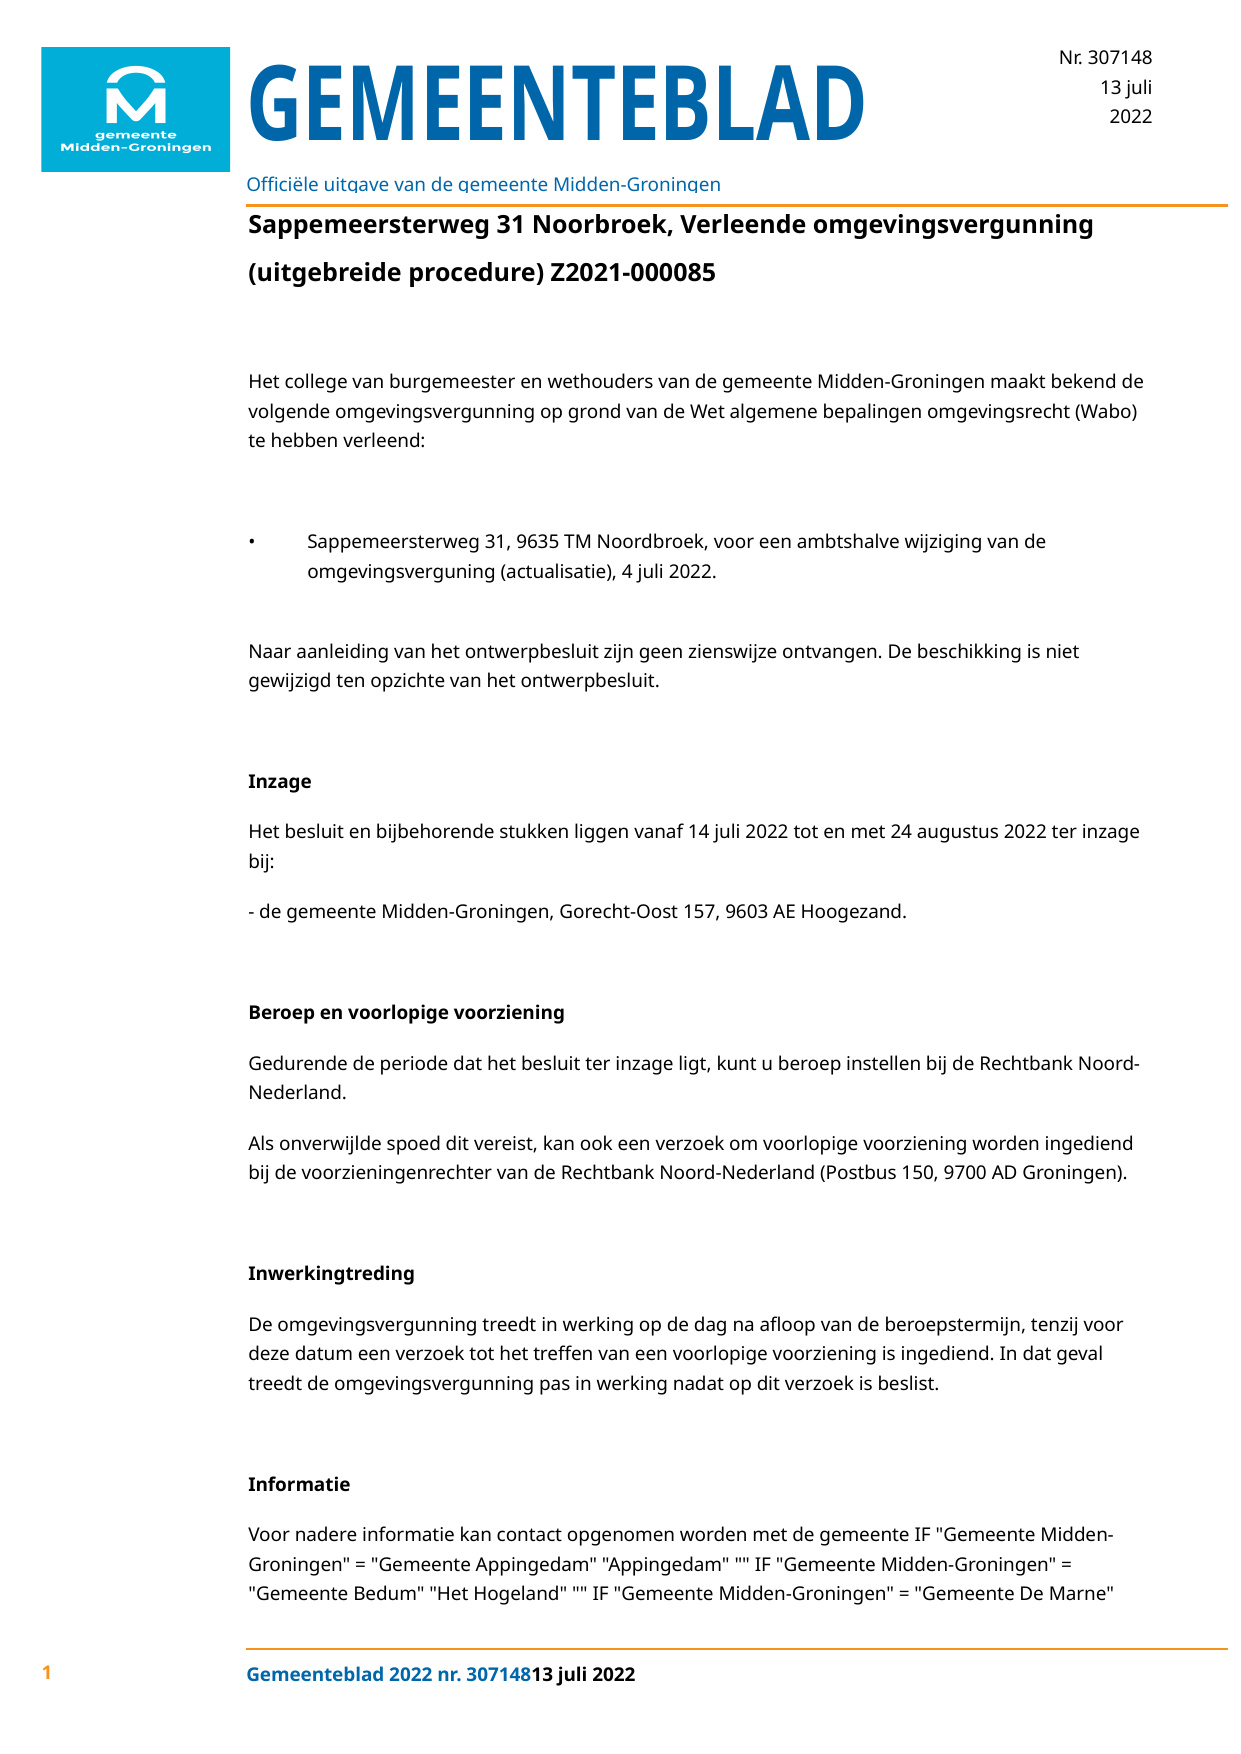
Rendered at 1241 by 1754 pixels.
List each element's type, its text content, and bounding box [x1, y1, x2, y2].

text Informatie [248, 1471, 1152, 1497]
text - de gemeente Midden-Groningen, Gorecht-Oost 157, 9603 AE Hoogezand. [248, 899, 1152, 924]
list Sappemeersterweg 31, 9635 TM Noordbroek, voor een ambtshalve wijziging van de omgevingsverguning (actualisatie), 4 juli 2022. [248, 528, 1152, 584]
text Het college van burgemeester en wethouders van de gemeente Midden-Groningen maakt bekend de volgende omgevingsvergunning op grond van de Wet algemene bepalingen omgevingsrecht (Wabo) te hebben verleend: [248, 368, 1152, 453]
picture [108, 66, 164, 82]
text Het besluit en bijbehorende stukken liggen vanaf 14 juli 2022 tot en met 24 augustus 2022 ter inzage bij: [248, 819, 1152, 874]
text Sappemeersterweg 31 Noorbroek, Verleende omgevingsvergunning (uitgebreide procedure) Z2021-000085 [248, 207, 1152, 288]
text Beroep en voorlopige voorziening [248, 999, 1152, 1025]
picture [184, 146, 190, 153]
text Als onverwijlde spoed dit vereist, kan ook een verzoek om voorlopige voorziening worden ingediend bij de voorzieningenrechter van de Rechtbank Noord-Nederland (Postbus 150, 9700 AD Groningen). [248, 1130, 1152, 1185]
text De omgevingsvergunning treedt in werking op de dag na afloop van de beroepstermijn, tenzij voor deze datum een verzoek tot het treffen van een voorlopige voorziening is ingediend. In dat geval treedt de omgevingsvergunning pas in werking nadat op dit verzoek is beslist. [248, 1311, 1152, 1396]
text Naar aanleiding van het ontwerpbesluit zijn geen zienswijze ontvangen. De beschikking is niet gewijzigd ten opzichte van het ontwerpbesluit. [248, 638, 1152, 693]
text Inwerkingtreding [248, 1260, 1152, 1286]
text Inzage [248, 768, 1152, 794]
picture [107, 89, 165, 122]
text Voor nadere informatie kan contact opgenomen worden met de gemeente IF "Gemeente Midden-Groningen" = "Gemeente Appingedam" "Appingedam" "" IF "Gemeente Midden-Groningen" = "Gemeente Bedum" "Het Hogeland" "" IF "Gemeente Midden-Groningen" = "Gemeente De Marne" [248, 1521, 1152, 1606]
text Gedurende de periode dat het besluit ter inzage ligt, kunt u beroep instellen bij de Rechtbank Noord-Nederland. [248, 1050, 1152, 1105]
